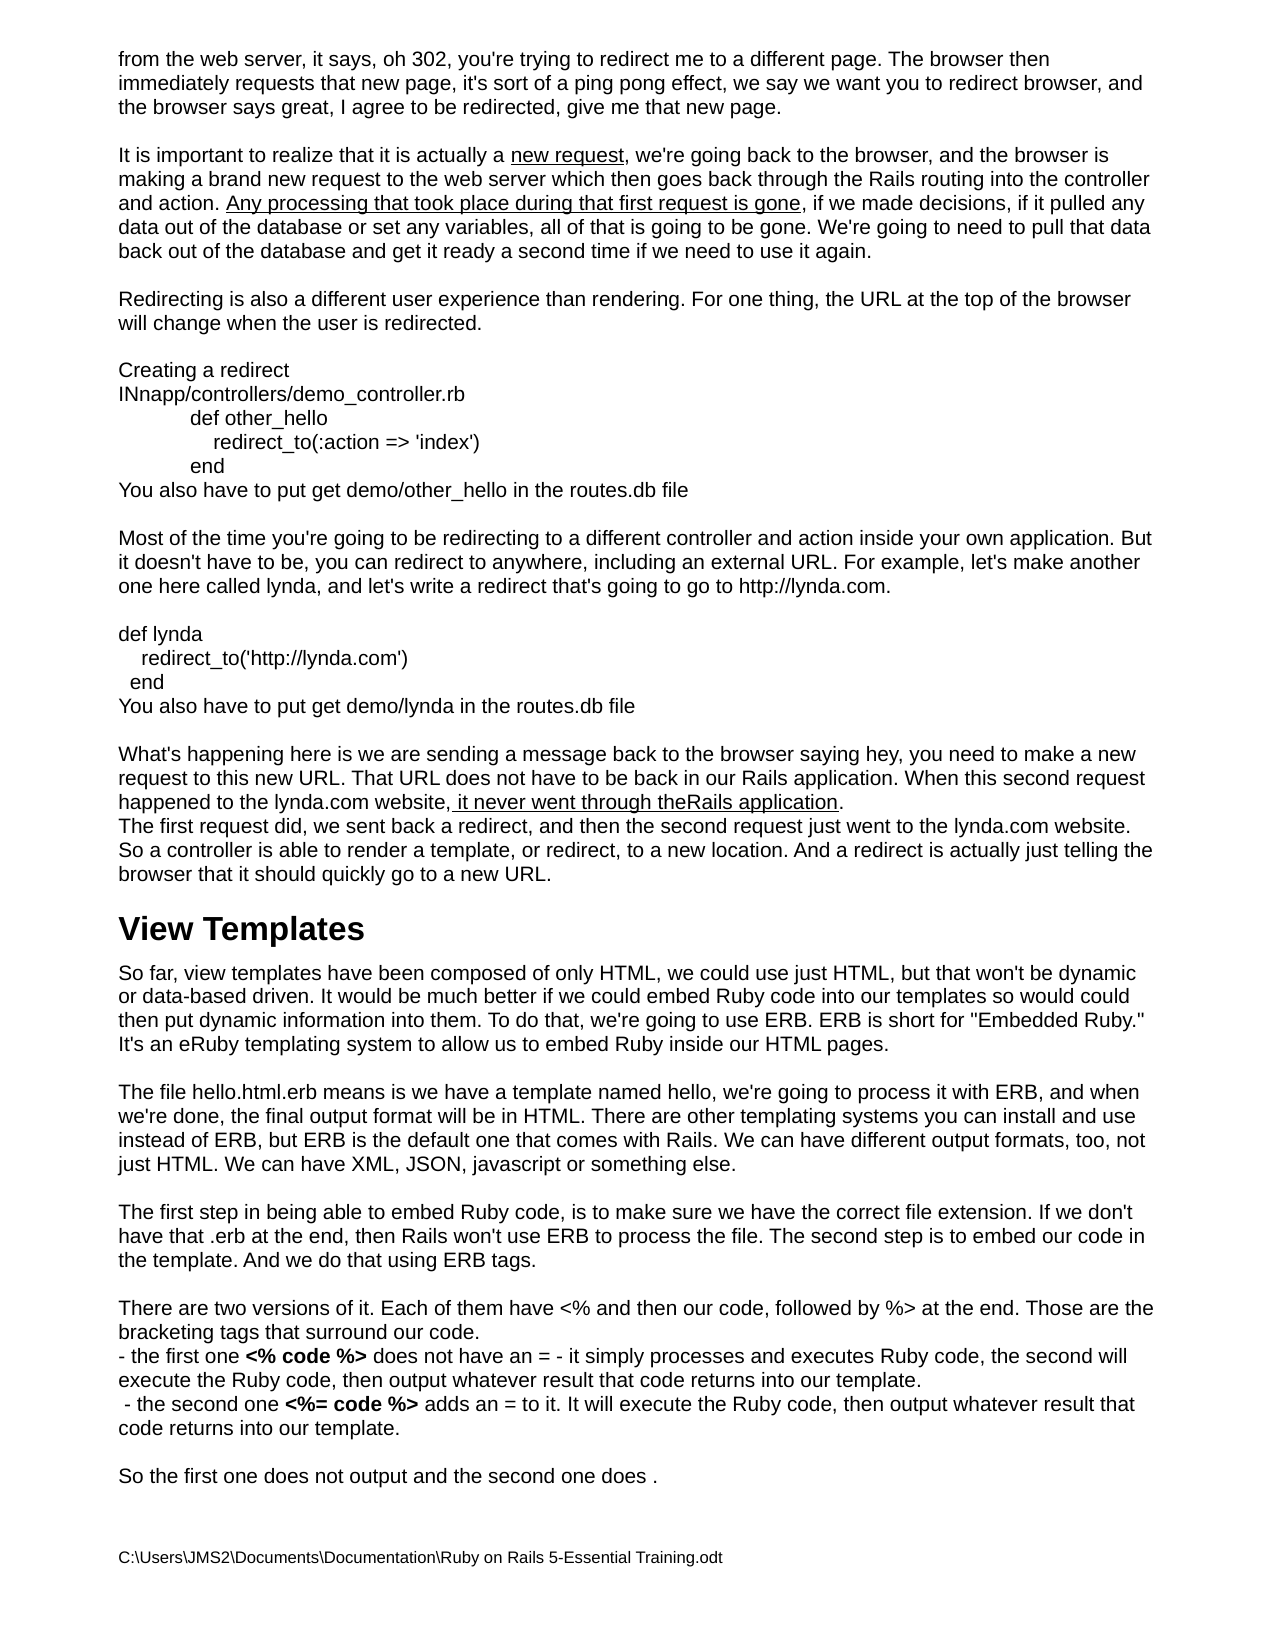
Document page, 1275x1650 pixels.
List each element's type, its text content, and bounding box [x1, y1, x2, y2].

text end [118, 454, 1157, 478]
text INnapp/controllers/demo_controller.rb [118, 382, 1157, 406]
subtitle View Templates [118, 909, 1157, 948]
text - the second one <%= code %> adds an = to it. It will execute the Ruby code, then output whatever result that code returns into our template. [118, 1392, 1157, 1439]
text - the first one <% code %> does not have an = - it simply processes and executes Ruby code, the second will execute the Ruby code, then output whatever result that code returns into our template. [118, 1344, 1157, 1392]
text So far, view templates have been composed of only HTML, we could use just HTML, but that won't be dynamic or data-based driven. It would be much better if we could embed Ruby code into our templates so would could then put dynamic information into them. To do that, we're going to use ERB. ERB is short for "Embedded Ruby." It's an eRuby templating system to allow us to embed Ruby inside our HTML pages. [118, 960, 1157, 1056]
text What's happening here is we are sending a message back to the browser saying hey, you need to make a new request to this new URL. That URL does not have to be back in our Rails application. When this second request happened to the lynda.com website, it never went through theRails application. [118, 742, 1157, 813]
text redirect_to('http://lynda.com') [118, 646, 1157, 670]
text The first request did, we sent back a redirect, and then the second request just went to the lynda.com website. So a controller is able to render a template, or redirect, to a new location. And a redirect is actually just telling the browser that it should quickly go to a new URL. [118, 813, 1157, 885]
text def lynda [118, 622, 1157, 646]
text The file hello.html.erb means is we have a template named hello, we're going to process it with ERB, and when we're done, the final output format will be in HTML. There are other templating systems you can install and use instead of ERB, but ERB is the default one that comes with Rails. We can have different output formats, too, not just HTML. We can have XML, JSON, javascript or something else. [118, 1080, 1157, 1176]
text end [118, 670, 1157, 694]
text You also have to put get demo/other_hello in the routes.db file [118, 478, 1157, 502]
text Most of the time you're going to be redirecting to a different controller and action inside your own application. But it doesn't have to be, you can redirect to anywhere, including an external URL. For example, let's make another one here called lynda, and let's write a redirect that's going to go to http://lynda.com. [118, 526, 1157, 598]
text def other_hello [118, 406, 1157, 430]
text The first step in being able to embed Ruby code, is to make sure we have the correct file extension. If we don't have that .erb at the end, then Rails won't use ERB to process the file. The second step is to embed our code in the template. And we do that using ERB tags. [118, 1200, 1157, 1272]
text It is important to realize that it is actually a new request, we're going back to the browser, and the browser is making a brand new request to the web server which then goes back through the Rails routing into the controller and action. Any processing that took place during that first request is gone, if we made decisions, if it pulled any data out of the database or set any variables, all of that is going to be gone. We're going to need to pull that data back out of the database and get it ready a second time if we need to use it again. [118, 143, 1157, 262]
text redirect_to(:action => 'index') [118, 430, 1157, 454]
text There are two versions of it. Each of them have <% and then our code, followed by %> at the end. Those are the bracketing tags that surround our code. [118, 1296, 1157, 1344]
text Creating a redirect [118, 358, 1157, 382]
text So the first one does not output and the second one does . [118, 1463, 1157, 1487]
text Redirecting is also a different user experience than rendering. For one thing, the URL at the top of the browser will change when the user is redirected. [118, 286, 1157, 334]
text from the web server, it says, oh 302, you're trying to redirect me to a different page. The browser then immediately requests that new page, it's sort of a ping pong effect, we say we want you to redirect browser, and the browser says great, I agree to be redirected, give me that new page. [118, 47, 1157, 119]
text You also have to put get demo/lynda in the routes.db file [118, 694, 1157, 718]
